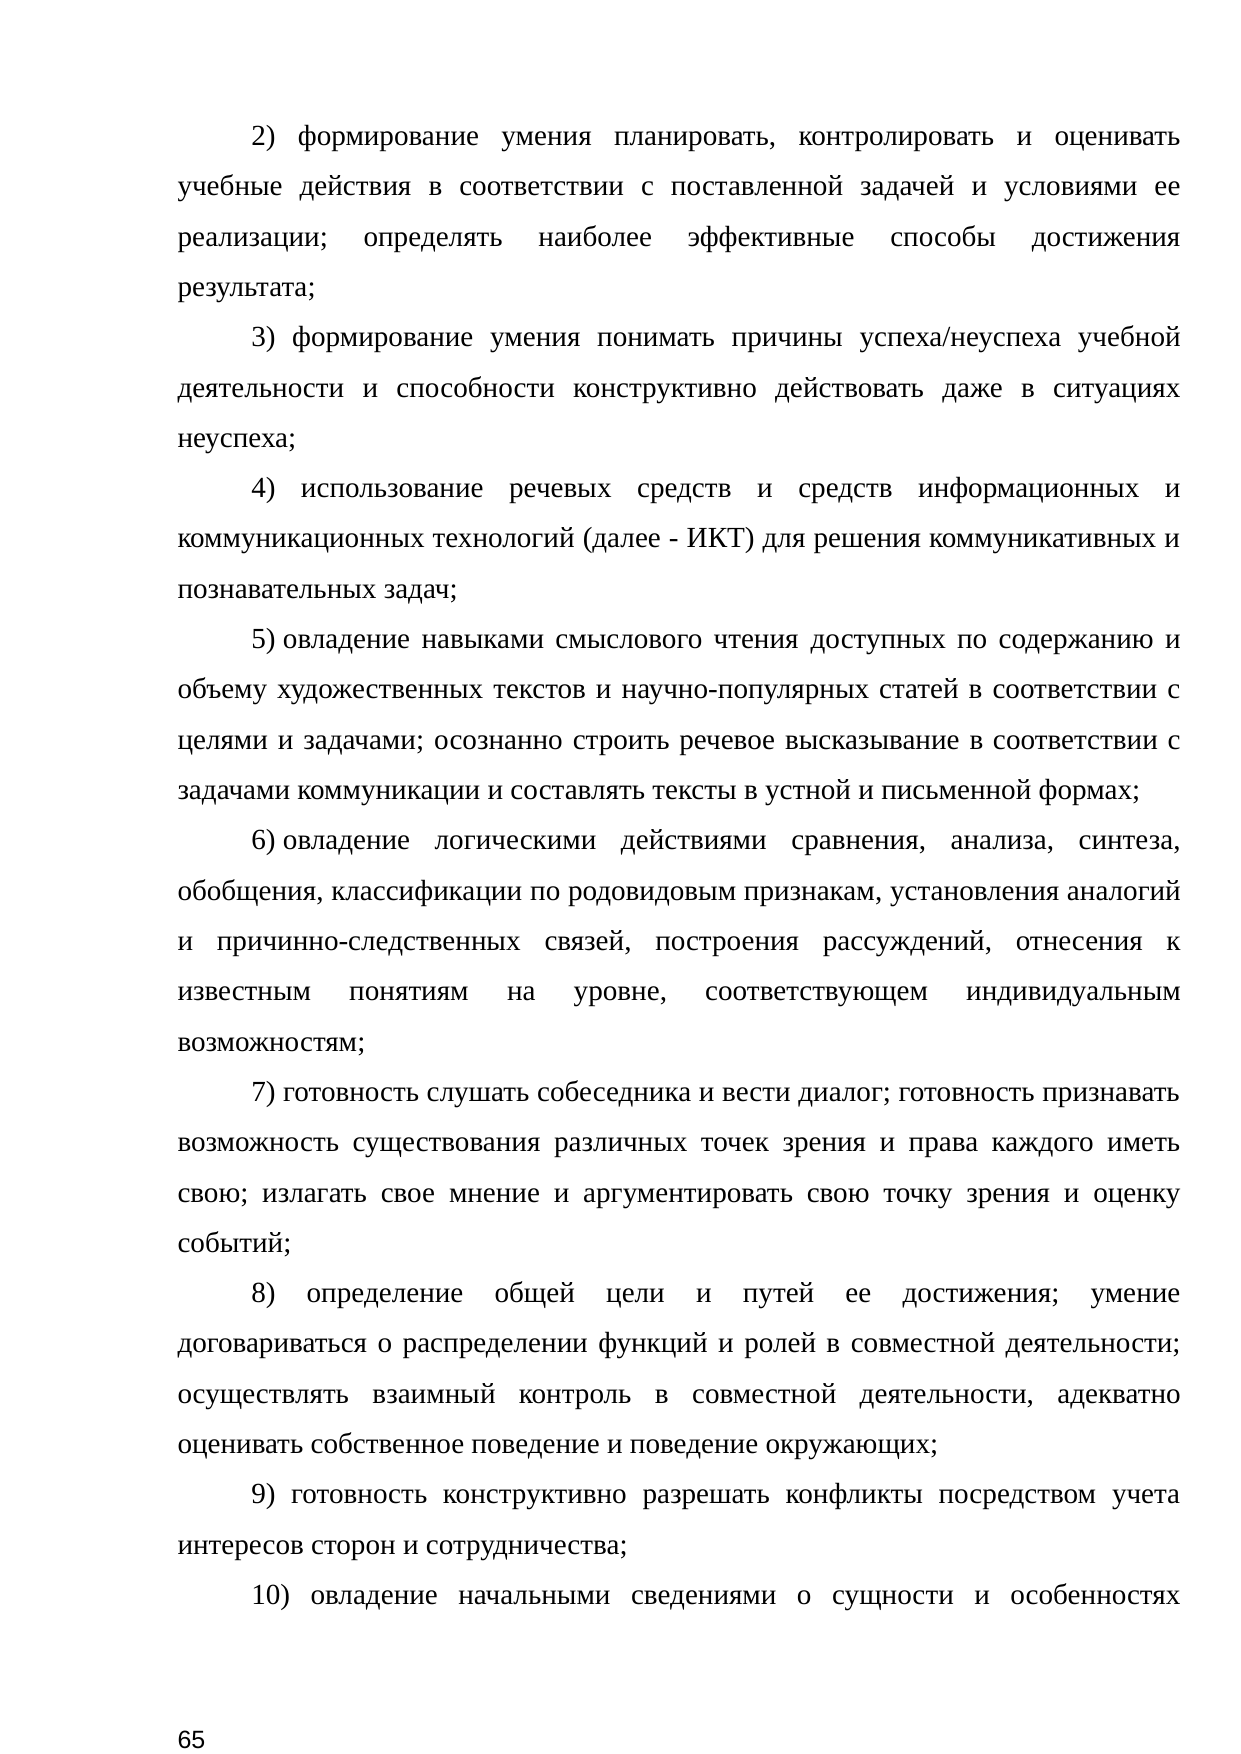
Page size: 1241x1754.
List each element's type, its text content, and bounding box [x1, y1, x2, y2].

text 9) готовность конструктивно разрешать конфликты посредством учета интересов сторон и сотрудничества; [177, 1477, 1181, 1560]
text 2) формирование умения планировать, контролировать и оценивать учебные действия в соответствии с поставленной задачей и условиями ее реализации; определять наиболее эффективные способы достижения результата; [177, 118, 1181, 303]
text 3) формирование умения понимать причины успеха/неуспеха учебной деятельности и способности конструктивно действовать даже в ситуациях неуспеха; [177, 319, 1181, 453]
text 7) готовность слушать собеседника и вести диалог; готовность признавать возможность существования различных точек зрения и права каждого иметь свою; излагать свое мнение и аргументировать свою точку зрения и оценку событий; [177, 1074, 1181, 1258]
text 4) использование речевых средств и средств информационных и коммуникационных технологий (далее - ИКТ) для решения коммуникативных и познавательных задач; [177, 470, 1181, 604]
text 6) овладение логическими действиями сравнения, анализа, синтеза, обобщения, классификации по родовидовым признакам, установления аналогий и причинно-следственных связей, построения рассуждений, отнесения к известным понятиям на уровне, соответствующем индивидуальным возможностям; [177, 822, 1181, 1057]
text 8) определение общей цели и путей ее достижения; умение договариваться о распределении функций и ролей в совместной деятельности; осуществлять взаимный контроль в совместной деятельности, адекватно оценивать собственное поведение и поведение окружающих; [177, 1275, 1181, 1460]
text 10) овладение начальными сведениями о сущности и особенностях [177, 1577, 1181, 1611]
text 5) овладение навыками смыслового чтения доступных по содержанию и объему художественных текстов и научно-популярных статей в соответствии с целями и задачами; осознанно строить речевое высказывание в соответствии с задачами коммуникации и составлять тексты в устной и письменной формах; [177, 621, 1181, 806]
